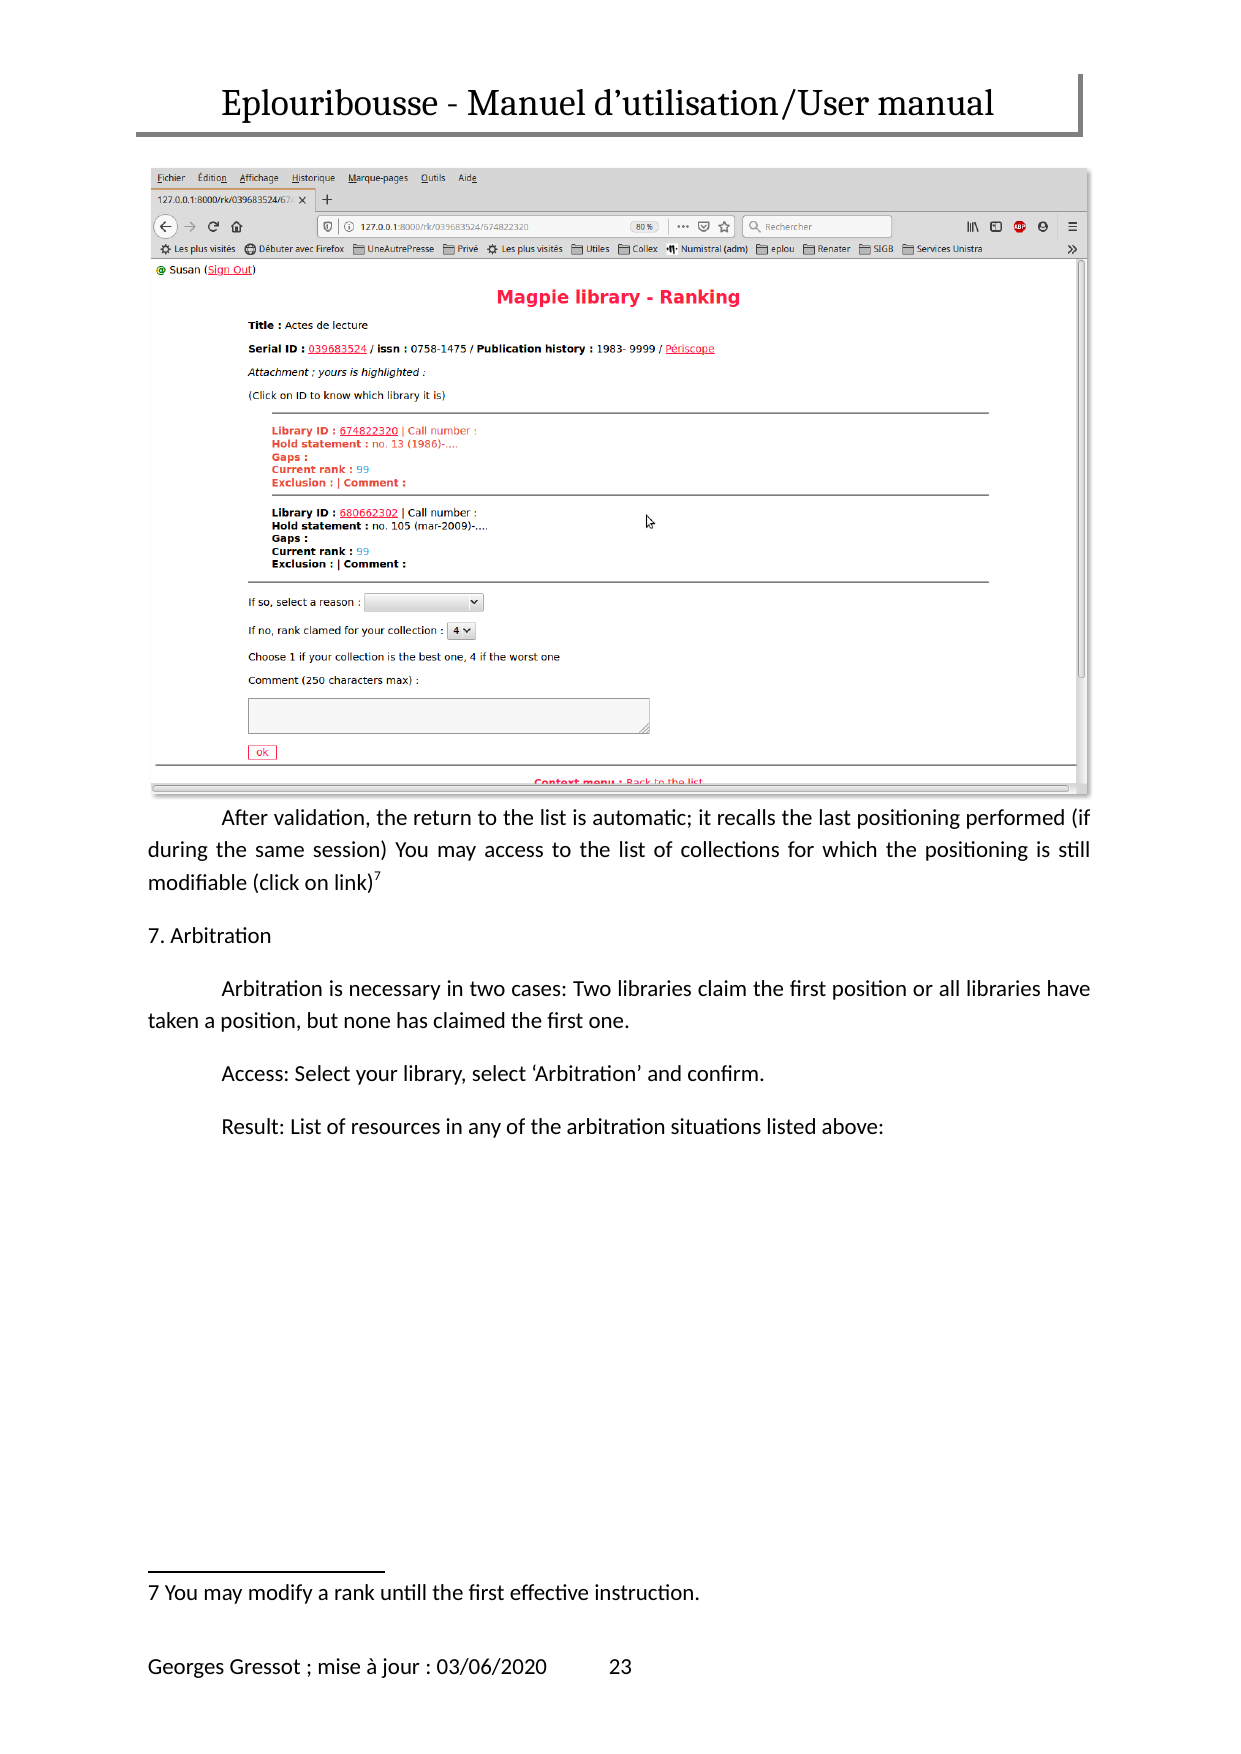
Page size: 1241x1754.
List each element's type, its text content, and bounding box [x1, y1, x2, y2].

text Access: Select your library, select ‘Arbitration’ and confirm. [148, 1059, 1093, 1087]
text Arbitration is necessary in two cases: Two libraries claim the first position or all libraries have taken a position, but none has claimed the first one. [148, 974, 1093, 1034]
text Result: List of resources in any of the arbitration situations listed above: [148, 1112, 1093, 1140]
text 7. Arbitration [148, 921, 1093, 949]
text You may modify a rank untill the first effective instruction. [148, 1578, 1093, 1606]
picture [147, 164, 1093, 800]
text After validation, the return to the list is automatic; it recalls the last positioning performed (if during the same session) You may access to the list of collections for which the positioning is still modifiable (click on link) [148, 800, 1093, 896]
